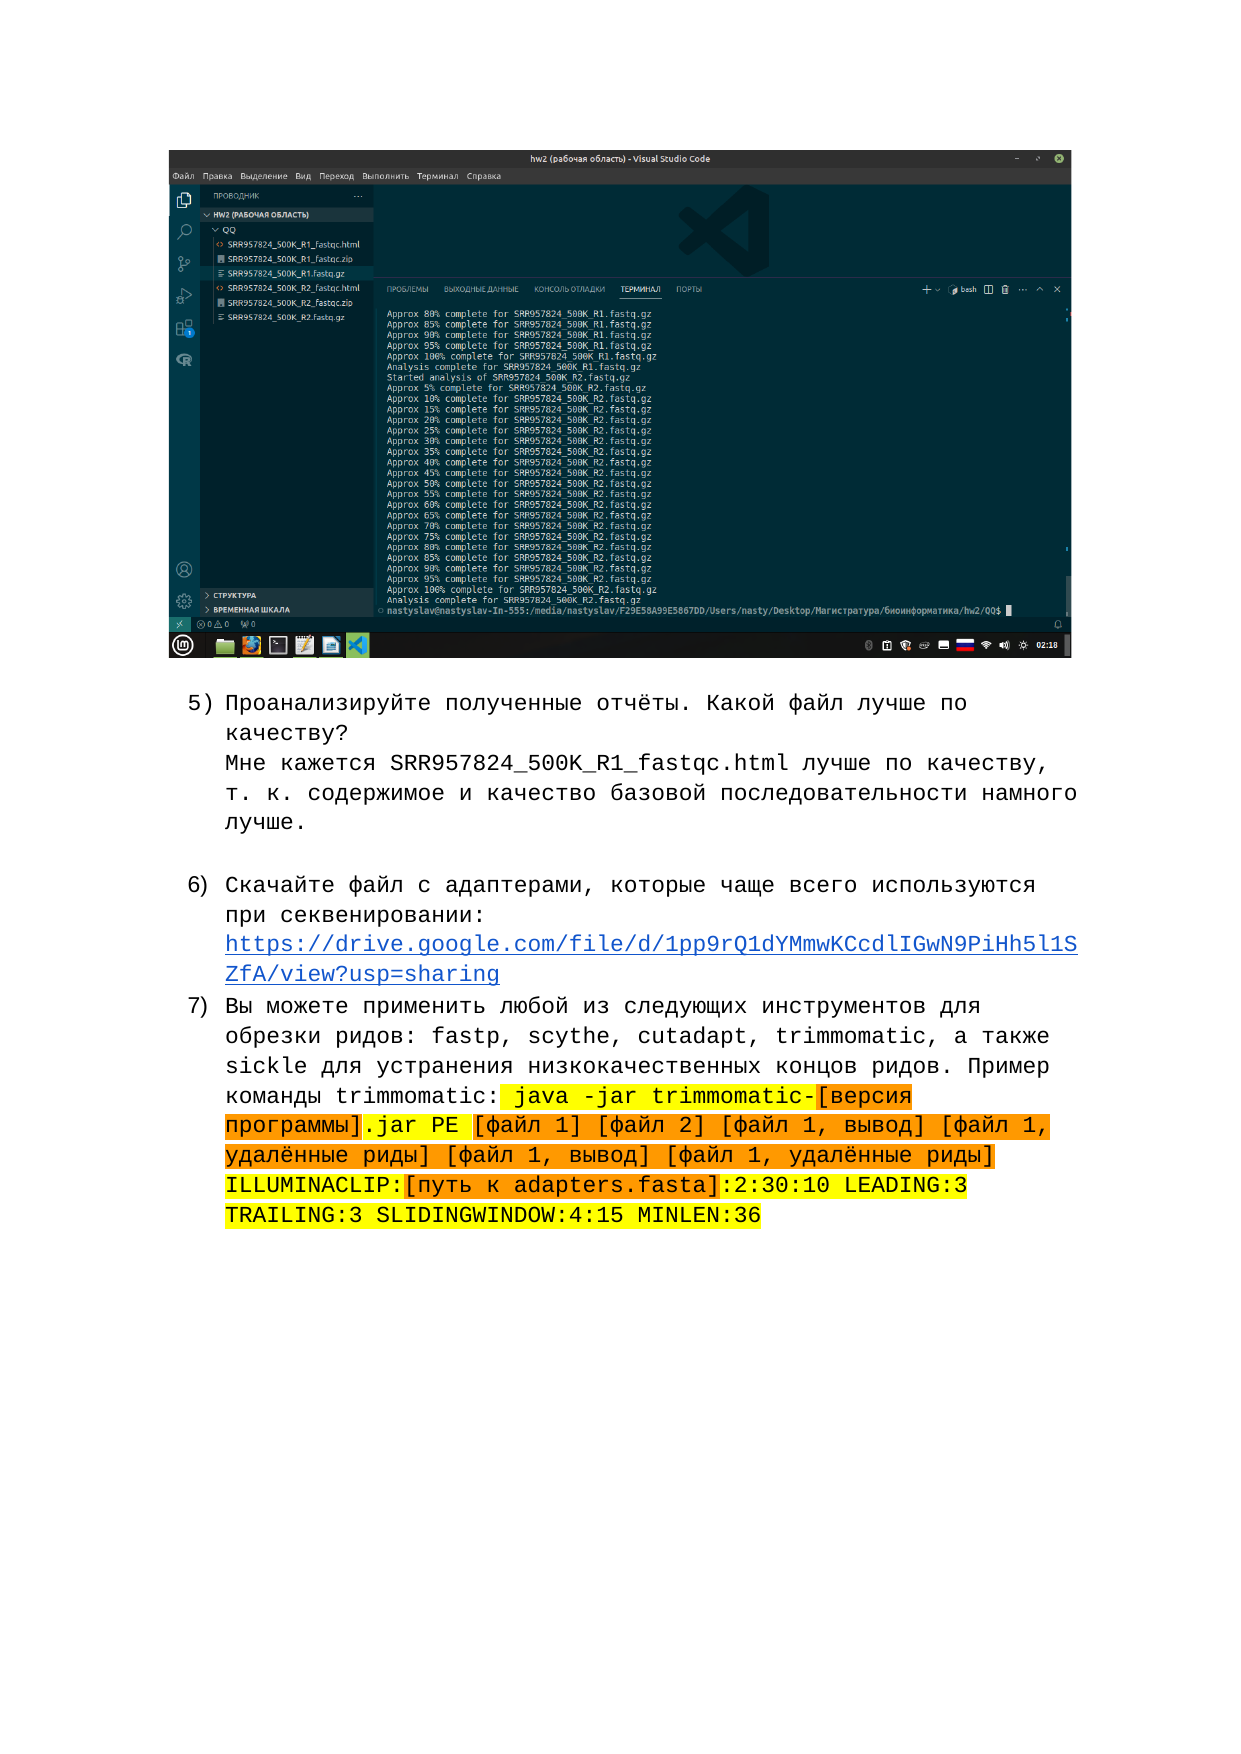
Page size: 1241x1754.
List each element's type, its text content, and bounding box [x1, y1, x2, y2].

picture [943, 609, 958, 613]
picture [695, 608, 703, 613]
list Мне кажется SRR957824_500K_R1_fastqc.html лучше по качеству, т. к. содержимое и качество базовой последовательности намного лучше. [187, 751, 1090, 837]
list Проанализируйте полученные отчёты. Какой файл лучше по качеству? [187, 692, 1090, 747]
list Вы можете применить любой из следующих инструментов для обрезки ридов: fastp, scythe, cutadapt, trimmomatic, а также sickle для устранения низкокачественных концов ридов. Пример команды trimmomatic: java -jar trimmomatic-[версия программы].jar PE [файл 1] [файл 2] [файл 1, вывод] [файл 1, удалённые риды] [файл 1, вывод] [файл 1, удалённые риды] ILLUMINACLIP:[путь к adapters.fasta]:2:30:10 LEADING:3 TRAILING:3 SLIDINGWINDOW:4:15 MINLEN:36 [187, 992, 1090, 1229]
picture [648, 608, 656, 613]
list Скачайте файл с адаптерами, которые чаще всего используются при секвенировании: https://drive.google.com/file/d/1pp9rQ1dYMmwKCcdlIGwN9PiHh5l1SZfA/view?usp=sharing [187, 871, 1090, 988]
picture [177, 354, 187, 362]
picture [536, 609, 547, 613]
picture [633, 287, 646, 291]
picture [897, 609, 907, 613]
picture [183, 329, 194, 337]
picture [499, 375, 507, 380]
picture [168, 150, 1072, 277]
picture [187, 193, 191, 203]
picture [965, 607, 974, 613]
picture [183, 356, 191, 365]
picture [168, 282, 1072, 658]
picture [431, 608, 441, 613]
